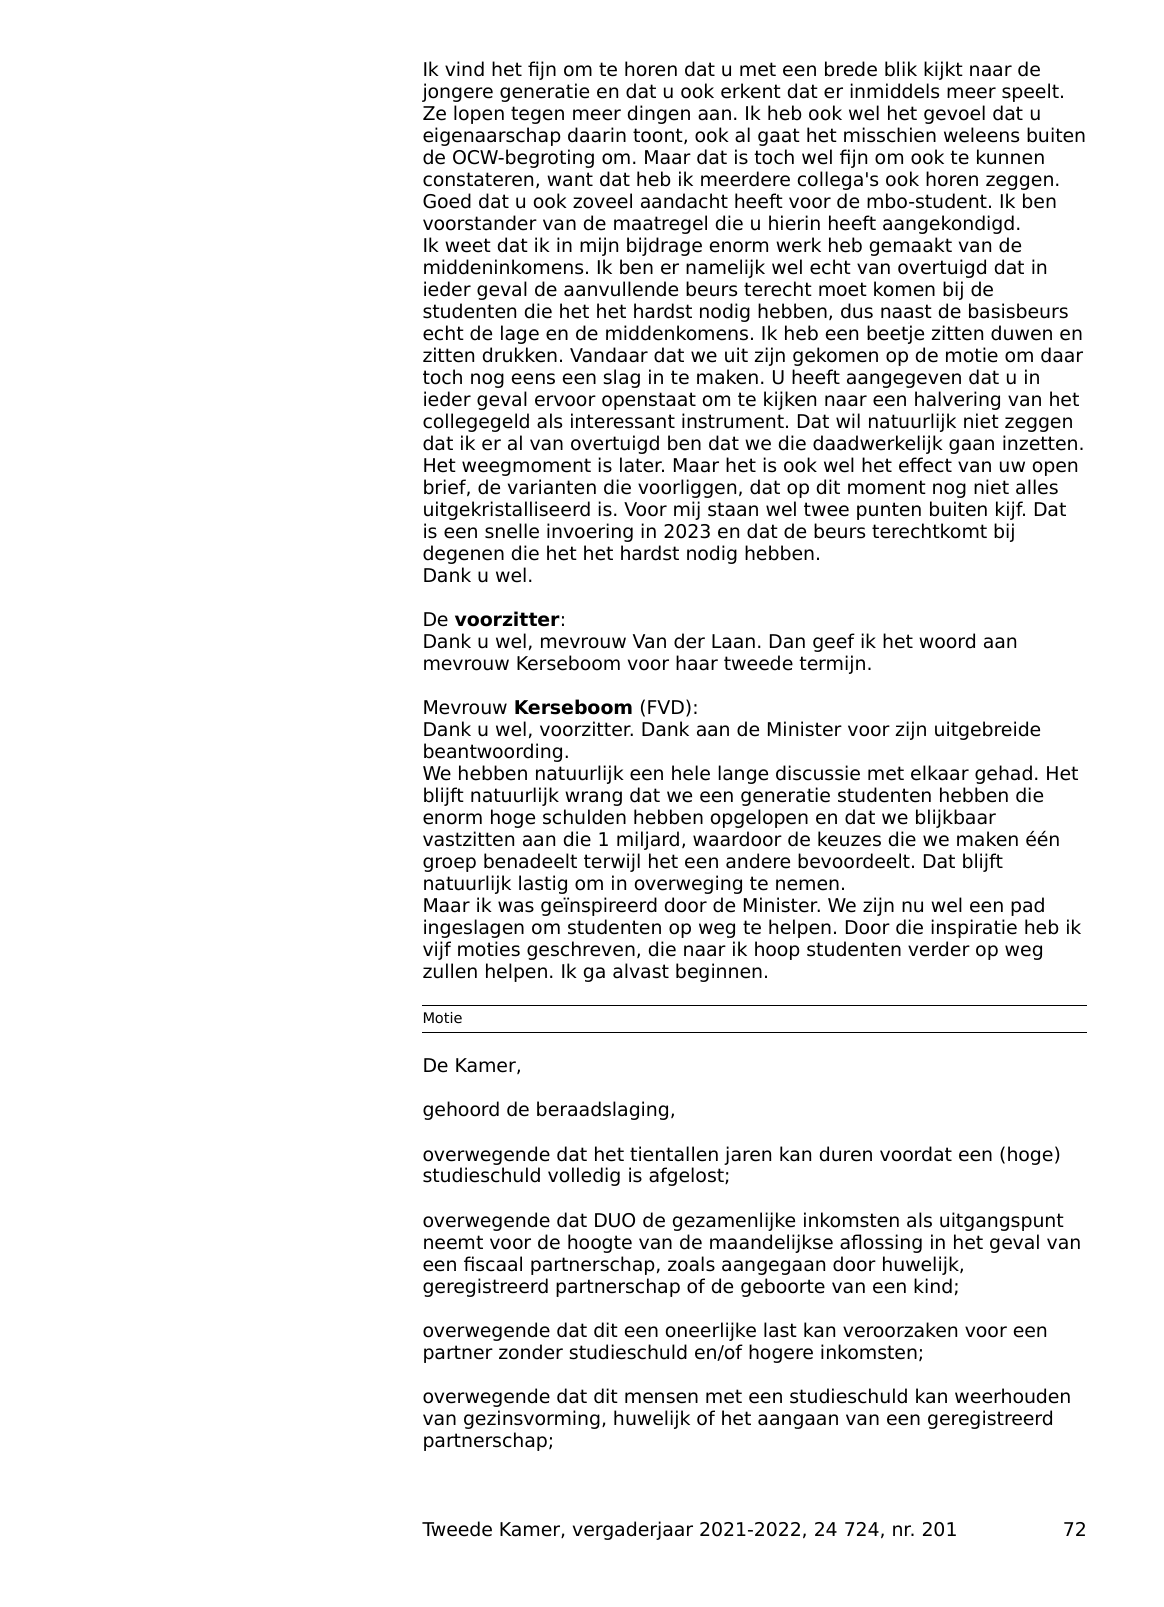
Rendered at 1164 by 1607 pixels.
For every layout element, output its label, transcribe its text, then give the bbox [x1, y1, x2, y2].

text We hebben natuurlijk een hele lange discussie met elkaar gehad. Het blijft natuurlijk wrang dat we een generatie studenten hebben die enorm hoge schulden hebben opgelopen en dat we blijkbaar vastzitten aan die 1 miljard, waardoor de keuzes die we maken één groep benadeelt terwijl het een andere bevoordeelt. Dat blijft natuurlijk lastig om in overweging te nemen. [422, 763, 1087, 895]
text Dank u wel. [422, 564, 1087, 587]
table_header Motie [422, 1006, 1087, 1032]
text overwegende dat dit een oneerlijke last kan veroorzaken voor een partner zonder studieschuld en/of hogere inkomsten; [422, 1320, 1087, 1364]
text Dank u wel, voorzitter. Dank aan de Minister voor zijn uitgebreide beantwoording. [422, 719, 1087, 763]
text Ik vind het fijn om te horen dat u met een brede blik kijkt naar de jongere generatie en dat u ook erkent dat er inmiddels meer speelt. Ze lopen tegen meer dingen aan. Ik heb ook wel het gevoel dat u eigenaarschap daarin toont, ook al gaat het misschien weleens buiten de OCW-begroting om. Maar dat is toch wel fijn om ook te kunnen constateren, want dat heb ik meerdere collega's ook horen zeggen. [422, 59, 1087, 191]
text overwegende dat het tientallen jaren kan duren voordat een (hoge) studieschuld volledig is afgelost; [422, 1143, 1087, 1187]
text Dank u wel, mevrouw Van der Laan. Dan geef ik het woord aan mevrouw Kerseboom voor haar tweede termijn. [422, 631, 1087, 675]
text Maar ik was geïnspireerd door de Minister. We zijn nu wel een pad ingeslagen om studenten op weg te helpen. Door die inspiratie heb ik vijf moties geschreven, die naar ik hoop studenten verder op weg zullen helpen. Ik ga alvast beginnen. [422, 895, 1087, 983]
text De voorzitter: [422, 609, 1087, 631]
text overwegende dat DUO de gezamenlijke inkomsten als uitgangspunt neemt voor de hoogte van de maandelijkse aflossing in het geval van een fiscaal partnerschap, zoals aangegaan door huwelijk, geregistreerd partnerschap of de geboorte van een kind; [422, 1209, 1087, 1297]
text De Kamer, [422, 1055, 1087, 1077]
text overwegende dat dit mensen met een studieschuld kan weerhouden van gezinsvorming, huwelijk of het aangaan van een geregistreerd partnerschap; [422, 1386, 1087, 1452]
text Goed dat u ook zoveel aandacht heeft voor de mbo-student. Ik ben voorstander van de maatregel die u hierin heeft aangekondigd. [422, 191, 1087, 235]
text gehoord de beraadslaging, [422, 1099, 1087, 1121]
text Ik weet dat ik in mijn bijdrage enorm werk heb gemaakt van de middeninkomens. Ik ben er namelijk wel echt van overtuigd dat in ieder geval de aanvullende beurs terecht moet komen bij de studenten die het het hardst nodig hebben, dus naast de basisbeurs echt de lage en de middenkomens. Ik heb een beetje zitten duwen en zitten drukken. Vandaar dat we uit zijn gekomen op de motie om daar toch nog eens een slag in te maken. U heeft aangegeven dat u in ieder geval ervoor openstaat om te kijken naar een halvering van het collegegeld als interessant instrument. Dat wil natuurlijk niet zeggen dat ik er al van overtuigd ben dat we die daadwerkelijk gaan inzetten. Het weegmoment is later. Maar het is ook wel het effect van uw open brief, de varianten die voorliggen, dat op dit moment nog niet alles uitgekristalliseerd is. Voor mij staan wel twee punten buiten kijf. Dat is een snelle invoering in 2023 en dat de beurs terechtkomt bij degenen die het het hardst nodig hebben. [422, 235, 1087, 564]
text Mevrouw Kerseboom (FVD): [422, 697, 1087, 719]
